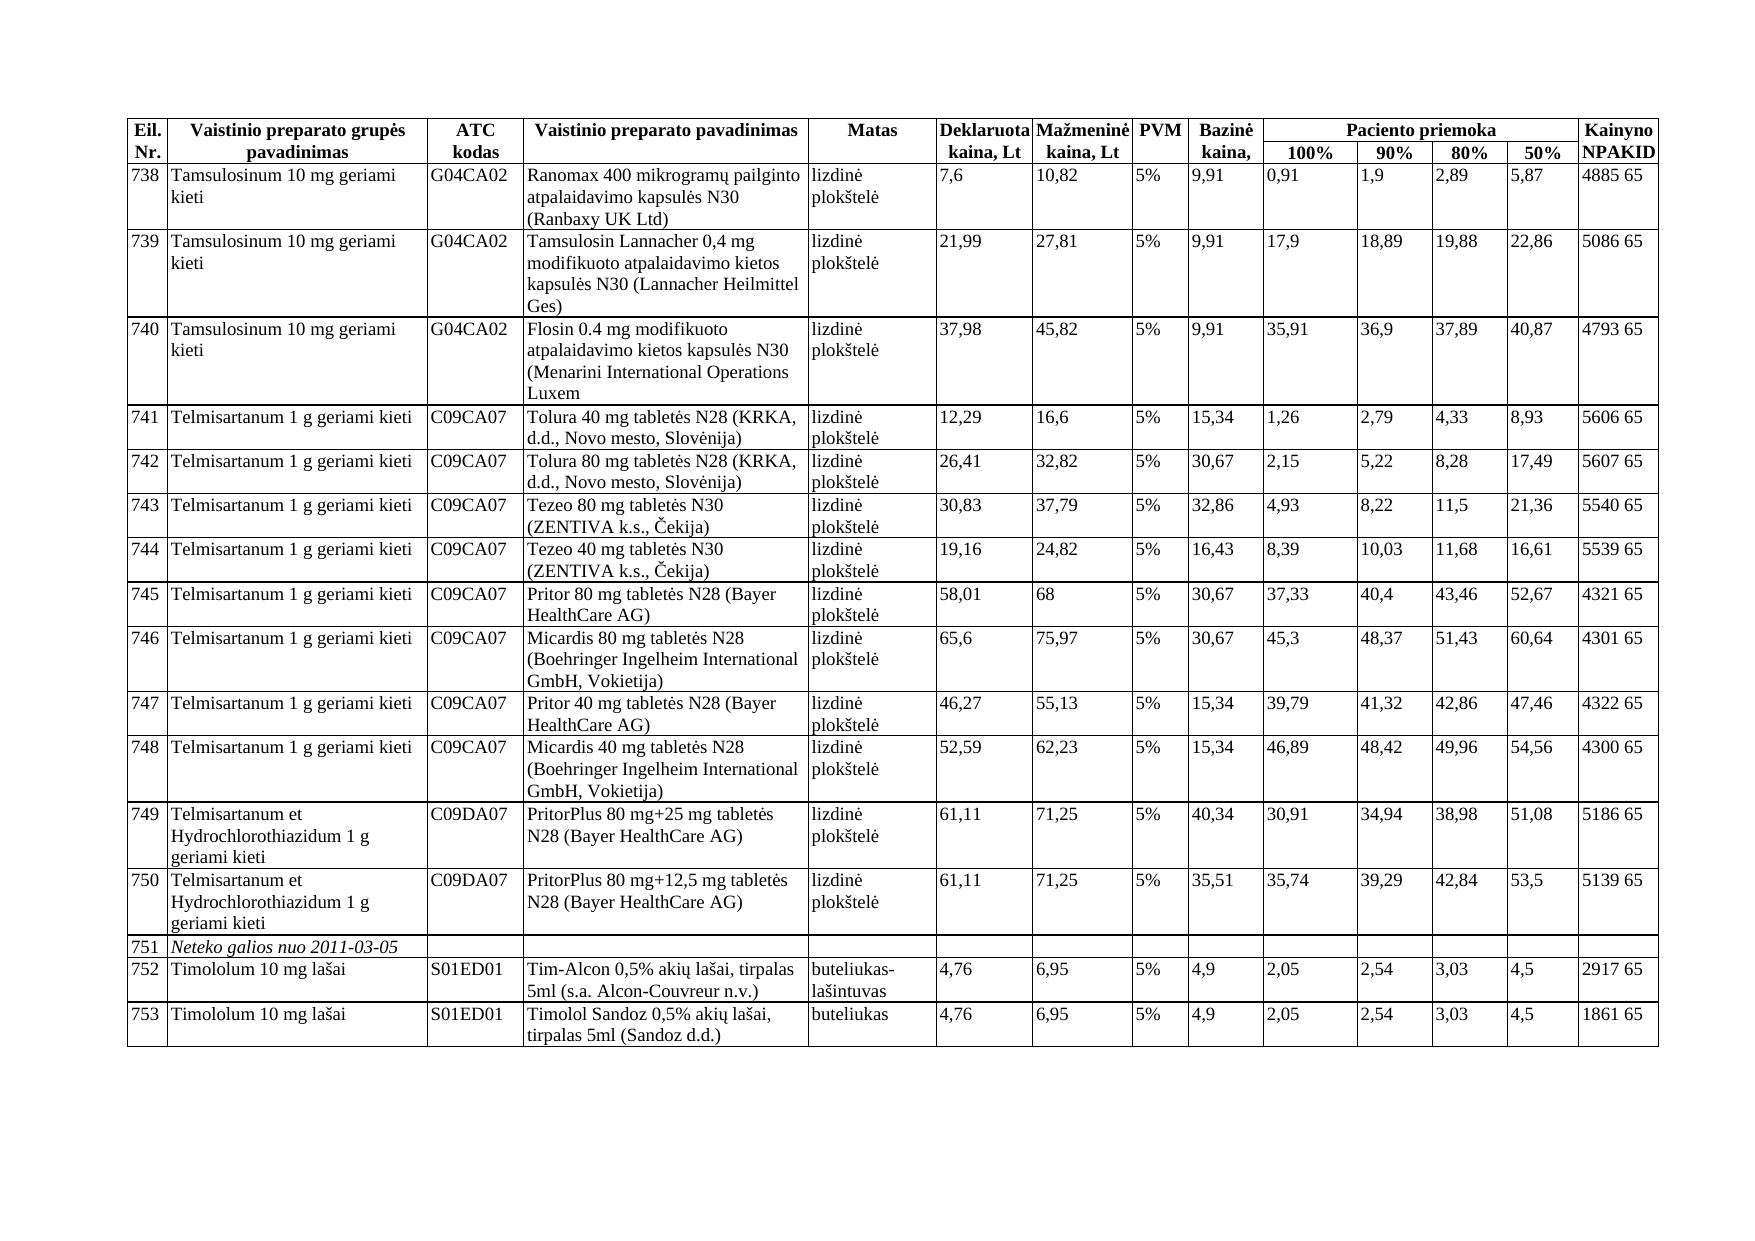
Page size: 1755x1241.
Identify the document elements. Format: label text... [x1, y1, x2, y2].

table_cell 15,34 [1189, 406, 1263, 449]
table_cell 41,32 [1358, 692, 1432, 735]
table_cell G04CA02 [428, 230, 523, 316]
table_cell C09CA07 [428, 692, 523, 735]
table_cell 32,82 [1033, 450, 1132, 493]
table_cell Tamsulosinum 10 mg geriami kieti [168, 164, 427, 229]
table_cell 5% [1133, 627, 1188, 691]
table_cell C09DA07 [428, 803, 523, 868]
table_cell 752 [128, 958, 167, 1001]
table_cell S01ED01 [428, 958, 523, 1001]
table_cell Tim-Alcon 0,5% akių lašai, tirpalas 5ml (s.a. Alcon-Couvreur n.v.) [524, 958, 808, 1001]
table_cell 5% [1133, 736, 1188, 801]
table_cell Tamsulosinum 10 mg geriami kieti [168, 230, 427, 316]
table_cell [1579, 936, 1658, 957]
table_cell 8,28 [1433, 450, 1507, 493]
table_cell Tolura 80 mg tabletės N28 (KRKA, d.d., Novo mesto, Slovėnija) [524, 450, 808, 493]
table_cell Timololum 10 mg lašai [168, 958, 427, 1001]
table_cell lizdinė plokštelė [809, 736, 936, 801]
table_cell Neteko galios nuo 2011-03-05 [168, 936, 427, 957]
table_cell Telmisartanum et Hydrochlorothiazidum 1 g geriami kieti [168, 869, 427, 934]
table_cell [524, 936, 808, 957]
table_cell 19,88 [1433, 230, 1507, 316]
table_cell 748 [128, 736, 167, 801]
table_cell 5% [1133, 164, 1188, 229]
table_header Mažmeninė kaina, Lt [1033, 119, 1132, 163]
table_cell 61,11 [937, 869, 1032, 934]
table_cell [1133, 936, 1188, 957]
table_cell 40,87 [1508, 318, 1578, 404]
table_cell 2,89 [1433, 164, 1507, 229]
table_cell 2,79 [1358, 406, 1432, 449]
table_cell 30,83 [937, 494, 1032, 537]
table_cell lizdinė plokštelė [809, 450, 936, 493]
table_cell 4,76 [937, 958, 1032, 1001]
table_cell 65,6 [937, 627, 1032, 691]
table_cell 42,84 [1433, 869, 1507, 934]
table_cell 4321 65 [1579, 583, 1658, 626]
table_cell 46,89 [1264, 736, 1357, 801]
table_cell 34,94 [1358, 803, 1432, 868]
table_cell 4322 65 [1579, 692, 1658, 735]
table_cell 37,98 [937, 318, 1032, 404]
table_cell 4301 65 [1579, 627, 1658, 691]
table_header PVM [1133, 119, 1188, 163]
table_cell 47,46 [1508, 692, 1578, 735]
table_cell Pritor 40 mg tabletės N28 (Bayer HealthCare AG) [524, 692, 808, 735]
table_cell 740 [128, 318, 167, 404]
table_cell 71,25 [1033, 869, 1132, 934]
table_cell Telmisartanum et Hydrochlorothiazidum 1 g geriami kieti [168, 803, 427, 868]
table_cell lizdinė plokštelė [809, 164, 936, 229]
table_cell 4885 65 [1579, 164, 1658, 229]
table_cell lizdinė plokštelė [809, 538, 936, 581]
table_cell 51,43 [1433, 627, 1507, 691]
table_cell 75,97 [1033, 627, 1132, 691]
table_cell 45,82 [1033, 318, 1132, 404]
table_cell 46,27 [937, 692, 1032, 735]
table_cell 749 [128, 803, 167, 868]
table_cell 35,51 [1189, 869, 1263, 934]
table_cell 6,95 [1033, 1003, 1132, 1046]
table_cell 52,59 [937, 736, 1032, 801]
table_cell 4300 65 [1579, 736, 1658, 801]
table_cell 36,9 [1358, 318, 1432, 404]
table_header ATC kodas [428, 119, 523, 163]
table_cell Flosin 0.4 mg modifikuoto atpalaidavimo kietos kapsulės N30 (Menarini International Operations Luxem [524, 318, 808, 404]
table_cell 30,67 [1189, 583, 1263, 626]
table_cell Tamsulosin Lannacher 0,4 mg modifikuoto atpalaidavimo kietos kapsulės N30 (Lannacher Heilmittel Ges) [524, 230, 808, 316]
table_cell 4793 65 [1579, 318, 1658, 404]
table_cell C09CA07 [428, 583, 523, 626]
table_cell 9,91 [1189, 318, 1263, 404]
table_cell 48,42 [1358, 736, 1432, 801]
table_header Vaistinio preparato pavadinimas [524, 119, 808, 163]
table_cell 4,5 [1508, 1003, 1578, 1046]
table_cell [1189, 936, 1263, 957]
table_cell Micardis 40 mg tabletės N28 (Boehringer Ingelheim International GmbH, Vokietija) [524, 736, 808, 801]
table_cell 19,16 [937, 538, 1032, 581]
table_cell Telmisartanum 1 g geriami kieti [168, 627, 427, 691]
table_cell 5607 65 [1579, 450, 1658, 493]
table_cell 1,9 [1358, 164, 1432, 229]
table_cell 37,33 [1264, 583, 1357, 626]
table_cell 11,68 [1433, 538, 1507, 581]
table_cell 7,6 [937, 164, 1032, 229]
table_cell 24,82 [1033, 538, 1132, 581]
table_cell 49,96 [1433, 736, 1507, 801]
table_cell C09CA07 [428, 450, 523, 493]
table_cell Tolura 40 mg tabletės N28 (KRKA, d.d., Novo mesto, Slovėnija) [524, 406, 808, 449]
table_cell 4,76 [937, 1003, 1032, 1046]
table_cell 22,86 [1508, 230, 1578, 316]
table_cell 1,26 [1264, 406, 1357, 449]
table_header Paciento priemoka [1264, 119, 1578, 141]
table_cell 744 [128, 538, 167, 581]
table_cell Ranomax 400 mikrogramų pailginto atpalaidavimo kapsulės N30 (Ranbaxy UK Ltd) [524, 164, 808, 229]
table_cell [809, 936, 936, 957]
table_cell 80% [1433, 142, 1507, 163]
table_cell 5540 65 [1579, 494, 1658, 537]
table_cell 45,3 [1264, 627, 1357, 691]
table_cell Telmisartanum 1 g geriami kieti [168, 494, 427, 537]
table_cell 16,6 [1033, 406, 1132, 449]
table_cell 738 [128, 164, 167, 229]
table_cell 90% [1358, 142, 1432, 163]
table_cell 50% [1508, 142, 1578, 163]
table_cell G04CA02 [428, 318, 523, 404]
table_cell 39,29 [1358, 869, 1432, 934]
table_cell 12,29 [937, 406, 1032, 449]
table_cell 15,34 [1189, 736, 1263, 801]
table_cell 5% [1133, 538, 1188, 581]
table_cell 17,9 [1264, 230, 1357, 316]
table_cell 10,82 [1033, 164, 1132, 229]
table_cell lizdinė plokštelė [809, 803, 936, 868]
table_cell C09CA07 [428, 736, 523, 801]
table_cell 4,9 [1189, 958, 1263, 1001]
table_cell [1358, 936, 1432, 957]
table_cell 11,5 [1433, 494, 1507, 537]
table_cell PritorPlus 80 mg+25 mg tabletės N28 (Bayer HealthCare AG) [524, 803, 808, 868]
table_cell 5% [1133, 230, 1188, 316]
table_cell 2,54 [1358, 1003, 1432, 1046]
table_cell 5539 65 [1579, 538, 1658, 581]
table_cell buteliukas-lašintuvas [809, 958, 936, 1001]
table_cell 62,23 [1033, 736, 1132, 801]
table_cell 9,91 [1189, 164, 1263, 229]
table_cell 35,91 [1264, 318, 1357, 404]
table_cell 5186 65 [1579, 803, 1658, 868]
table_cell Tezeo 80 mg tabletės N30 (ZENTIVA k.s., Čekija) [524, 494, 808, 537]
table_cell 745 [128, 583, 167, 626]
table_cell [1033, 936, 1132, 957]
table_cell 5139 65 [1579, 869, 1658, 934]
table_cell 60,64 [1508, 627, 1578, 691]
table_cell 4,33 [1433, 406, 1507, 449]
table_cell 2,05 [1264, 958, 1357, 1001]
table_cell C09CA07 [428, 538, 523, 581]
table_cell C09DA07 [428, 869, 523, 934]
table_cell 5% [1133, 869, 1188, 934]
table_cell 6,95 [1033, 958, 1132, 1001]
table_cell Tamsulosinum 10 mg geriami kieti [168, 318, 427, 404]
table_cell 38,98 [1433, 803, 1507, 868]
table_cell [428, 936, 523, 957]
table_cell 8,93 [1508, 406, 1578, 449]
table_cell 5% [1133, 583, 1188, 626]
table_cell 68 [1033, 583, 1132, 626]
table_cell Telmisartanum 1 g geriami kieti [168, 450, 427, 493]
table_cell 5086 65 [1579, 230, 1658, 316]
table_header Eil. Nr. [128, 119, 167, 163]
table_cell 5% [1133, 803, 1188, 868]
table_cell 2,54 [1358, 958, 1432, 1001]
table_cell lizdinė plokštelė [809, 692, 936, 735]
table_cell 5% [1133, 406, 1188, 449]
table_cell 8,22 [1358, 494, 1432, 537]
table_cell 16,61 [1508, 538, 1578, 581]
table_cell 5% [1133, 494, 1188, 537]
table_cell 40,4 [1358, 583, 1432, 626]
table_cell 751 [128, 936, 167, 957]
table_cell [937, 936, 1032, 957]
table_cell 30,91 [1264, 803, 1357, 868]
table_cell 15,34 [1189, 692, 1263, 735]
table_cell 51,08 [1508, 803, 1578, 868]
table_cell Timolol Sandoz 0,5% akių lašai, tirpalas 5ml (Sandoz d.d.) [524, 1003, 808, 1046]
table_cell 0,91 [1264, 164, 1357, 229]
table_cell 58,01 [937, 583, 1032, 626]
table_cell 26,41 [937, 450, 1032, 493]
table_cell [1508, 936, 1578, 957]
table_cell 32,86 [1189, 494, 1263, 537]
table_cell 52,67 [1508, 583, 1578, 626]
table_header Vaistinio preparato grupės pavadinimas [168, 119, 427, 163]
table_cell 4,9 [1189, 1003, 1263, 1046]
table_cell lizdinė plokštelė [809, 406, 936, 449]
table_cell 30,67 [1189, 627, 1263, 691]
table_cell 2,05 [1264, 1003, 1357, 1046]
table_cell 5,87 [1508, 164, 1578, 229]
table_cell 16,43 [1189, 538, 1263, 581]
table_cell 100% [1264, 142, 1357, 163]
table_cell 4,5 [1508, 958, 1578, 1001]
table_cell [1433, 936, 1507, 957]
table_cell 5% [1133, 692, 1188, 735]
table_cell S01ED01 [428, 1003, 523, 1046]
table_cell 753 [128, 1003, 167, 1046]
table_cell lizdinė plokštelė [809, 869, 936, 934]
table_cell Micardis 80 mg tabletės N28 (Boehringer Ingelheim International GmbH, Vokietija) [524, 627, 808, 691]
table_cell 18,89 [1358, 230, 1432, 316]
table_header Matas [809, 119, 936, 163]
table_cell C09CA07 [428, 494, 523, 537]
table_cell 39,79 [1264, 692, 1357, 735]
table_cell [1264, 936, 1357, 957]
table_cell lizdinė plokštelė [809, 318, 936, 404]
table_cell 739 [128, 230, 167, 316]
table_cell 37,89 [1433, 318, 1507, 404]
table_cell G04CA02 [428, 164, 523, 229]
table_cell 746 [128, 627, 167, 691]
table_cell lizdinė plokštelė [809, 583, 936, 626]
table_cell 48,37 [1358, 627, 1432, 691]
table_cell 42,86 [1433, 692, 1507, 735]
table_cell 5,22 [1358, 450, 1432, 493]
table_cell 750 [128, 869, 167, 934]
table_cell 8,39 [1264, 538, 1357, 581]
table_cell 5% [1133, 450, 1188, 493]
table_cell 3,03 [1433, 1003, 1507, 1046]
table_header Bazinė kaina, Lt [1189, 119, 1263, 163]
table_cell 747 [128, 692, 167, 735]
table_cell 1861 65 [1579, 1003, 1658, 1046]
table_cell 9,91 [1189, 230, 1263, 316]
table_cell Telmisartanum 1 g geriami kieti [168, 583, 427, 626]
table_cell Timololum 10 mg lašai [168, 1003, 427, 1046]
table_cell Telmisartanum 1 g geriami kieti [168, 538, 427, 581]
table_cell PritorPlus 80 mg+12,5 mg tabletės N28 (Bayer HealthCare AG) [524, 869, 808, 934]
table_cell lizdinė plokštelė [809, 230, 936, 316]
table_cell 43,46 [1433, 583, 1507, 626]
table_cell Telmisartanum 1 g geriami kieti [168, 692, 427, 735]
table_cell 53,5 [1508, 869, 1578, 934]
table_cell 55,13 [1033, 692, 1132, 735]
table_cell 35,74 [1264, 869, 1357, 934]
table_cell buteliukas [809, 1003, 936, 1046]
table_cell 10,03 [1358, 538, 1432, 581]
table_cell 743 [128, 494, 167, 537]
table_cell 5% [1133, 318, 1188, 404]
table_cell 54,56 [1508, 736, 1578, 801]
table_cell 61,11 [937, 803, 1032, 868]
table_cell 17,49 [1508, 450, 1578, 493]
table_cell 4,93 [1264, 494, 1357, 537]
table_cell 2,15 [1264, 450, 1357, 493]
table_cell 21,99 [937, 230, 1032, 316]
table_cell 742 [128, 450, 167, 493]
table_cell C09CA07 [428, 406, 523, 449]
table_cell 71,25 [1033, 803, 1132, 868]
table_cell 741 [128, 406, 167, 449]
table_cell 2917 65 [1579, 958, 1658, 1001]
table_cell 30,67 [1189, 450, 1263, 493]
table_cell lizdinė plokštelė [809, 627, 936, 691]
table_cell 37,79 [1033, 494, 1132, 537]
table_cell Tezeo 40 mg tabletės N30 (ZENTIVA k.s., Čekija) [524, 538, 808, 581]
table_cell 5% [1133, 1003, 1188, 1046]
table_cell C09CA07 [428, 627, 523, 691]
table_cell 40,34 [1189, 803, 1263, 868]
table_header Deklaruota kaina, Lt [937, 119, 1032, 163]
table_cell Pritor 80 mg tabletės N28 (Bayer HealthCare AG) [524, 583, 808, 626]
table_cell Telmisartanum 1 g geriami kieti [168, 736, 427, 801]
table_cell 5% [1133, 958, 1188, 1001]
table_header Kainyno NPAKID [1579, 119, 1658, 163]
table_cell lizdinė plokštelė [809, 494, 936, 537]
table_cell 3,03 [1433, 958, 1507, 1001]
table_cell Telmisartanum 1 g geriami kieti [168, 406, 427, 449]
table_cell 21,36 [1508, 494, 1578, 537]
table_cell 5606 65 [1579, 406, 1658, 449]
table_cell 27,81 [1033, 230, 1132, 316]
